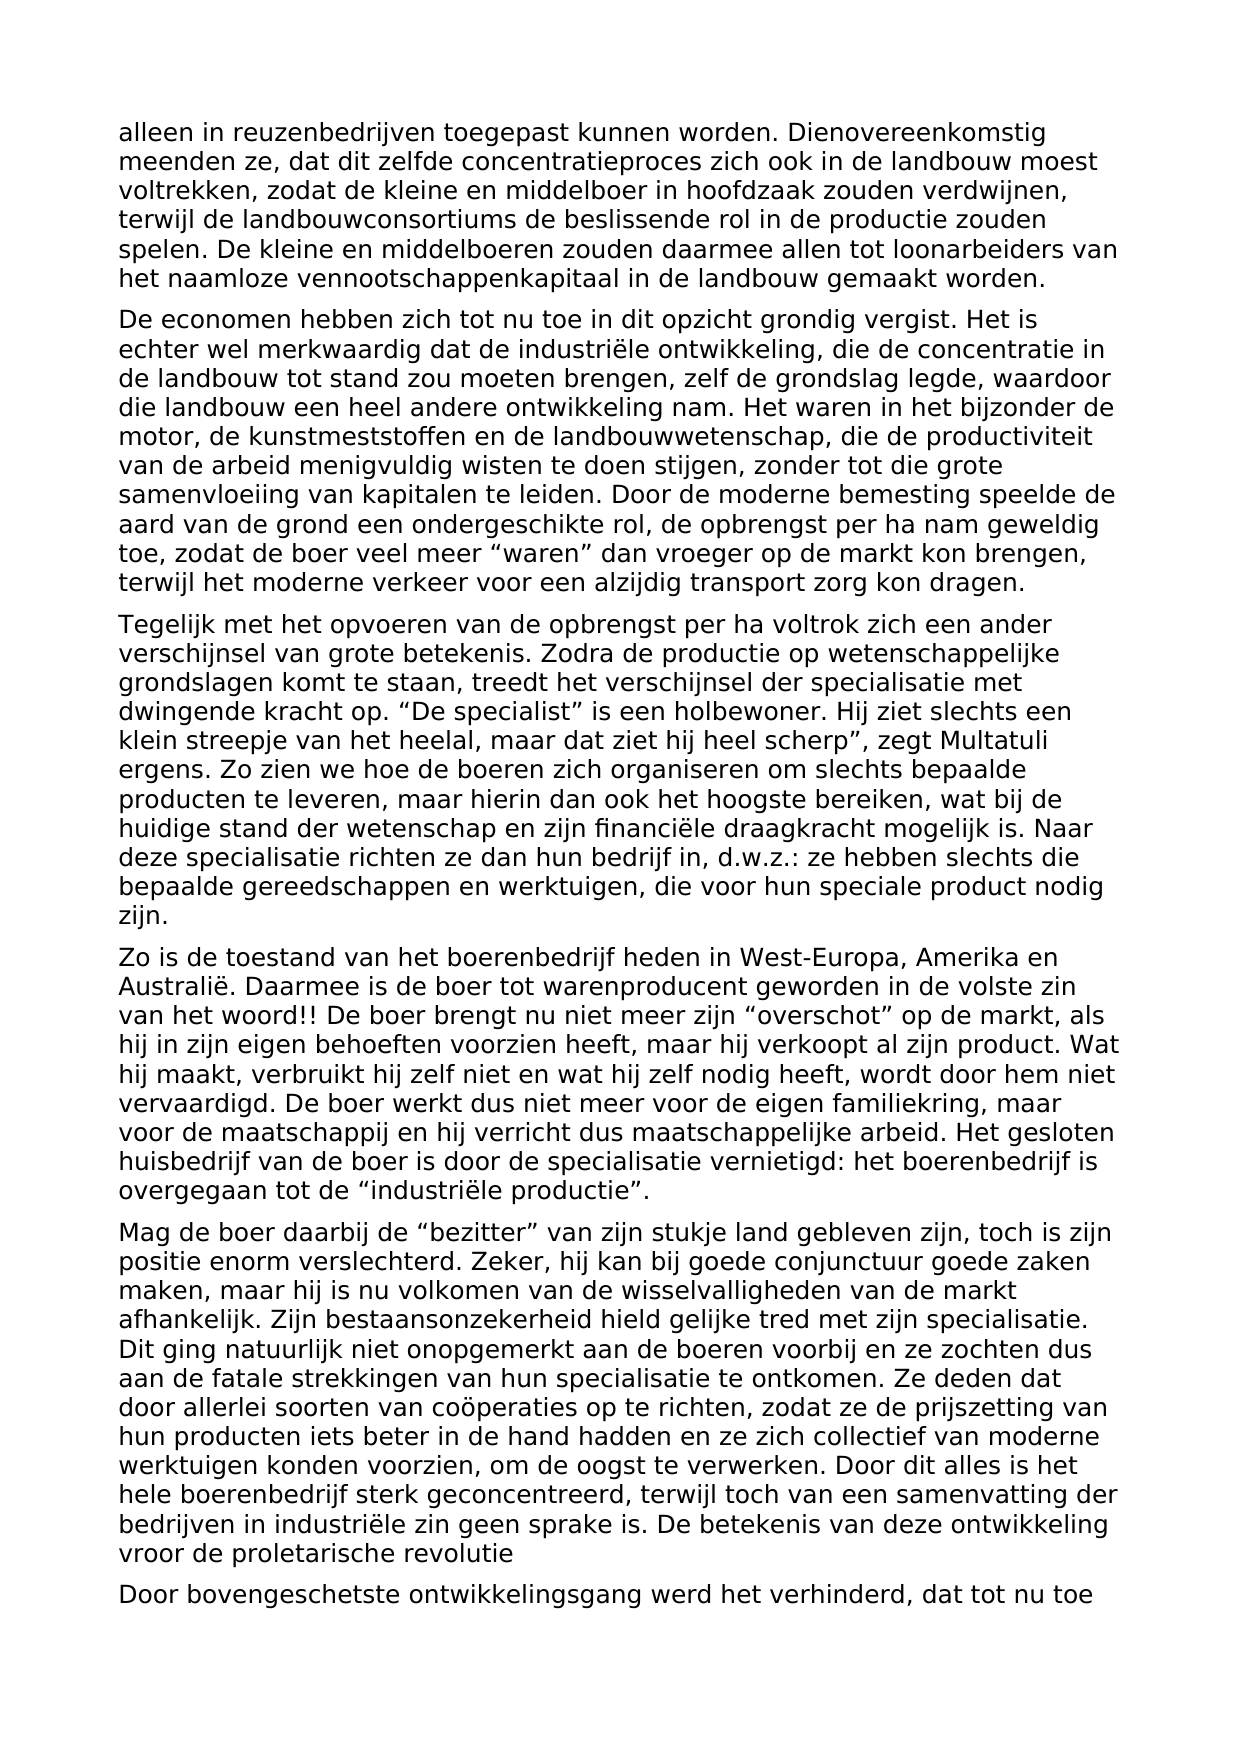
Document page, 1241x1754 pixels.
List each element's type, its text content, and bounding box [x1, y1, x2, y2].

text Tegelijk met het opvoeren van de opbrengst per ha voltrok zich een ander verschijnsel van grote betekenis. Zodra de productie op wetenschappelijke grondslagen komt te staan, treedt het verschijnsel der specialisatie met dwingende kracht op. “De specialist” is een holbewoner. Hij ziet slechts een klein streepje van het heelal, maar dat ziet hij heel scherp”, zegt Multatuli ergens. Zo zien we hoe de boeren zich organiseren om slechts bepaalde producten te leveren, maar hierin dan ook het hoogste bereiken, wat bij de huidige stand der wetenschap en zijn financiële draagkracht mogelijk is. Naar deze specialisatie richten ze dan hun bedrijf in, d.w.z.: ze hebben slechts die bepaalde gereedschappen en werktuigen, die voor hun speciale product nodig zijn. [118, 610, 1122, 931]
text Zo is de toestand van het boerenbedrijf heden in West-Europa, Amerika en Australië. Daarmee is de boer tot warenproducent geworden in de volste zin van het woord!! De boer brengt nu niet meer zijn “overschot” op de markt, als hij in zijn eigen behoeften voorzien heeft, maar hij verkoopt al zijn product. Wat hij maakt, verbruikt hij zelf niet en wat hij zelf nodig heeft, wordt door hem niet vervaardigd. De boer werkt dus niet meer voor de eigen familiekring, maar voor de maatschappij en hij verricht dus maatschappelijke arbeid. Het gesloten huisbedrijf van de boer is door de specialisatie vernietigd: het boerenbedrijf is overgegaan tot de “industriële productie”. [118, 943, 1122, 1206]
text alleen in reuzenbedrijven toegepast kunnen worden. Dienovereenkomstig meenden ze, dat dit zelfde concentratieproces zich ook in de landbouw moest voltrekken, zodat de kleine en middelboer in hoofdzaak zouden verdwijnen, terwijl de landbouwconsortiums de beslissende rol in de productie zouden spelen. De kleine en middelboeren zouden daarmee allen tot loonarbeiders van het naamloze vennootschappenkapitaal in de landbouw gemaakt worden. [118, 118, 1122, 293]
text De economen hebben zich tot nu toe in dit opzicht grondig vergist. Het is echter wel merkwaardig dat de industriële ontwikkeling, die de concentratie in de landbouw tot stand zou moeten brengen, zelf de grondslag legde, waardoor die landbouw een heel andere ontwikkeling nam. Het waren in het bijzonder de motor, de kunstmeststoffen en de landbouwwetenschap, die de productiviteit van de arbeid menigvuldig wisten te doen stijgen, zonder tot die grote samenvloeiing van kapitalen te leiden. Door de moderne bemesting speelde de aard van de grond een ondergeschikte rol, de opbrengst per ha nam geweldig toe, zodat de boer veel meer “waren” dan vroeger op de markt kon brengen, terwijl het moderne verkeer voor een alzijdig transport zorg kon dragen. [118, 306, 1122, 597]
text Mag de boer daarbij de “bezitter” van zijn stukje land gebleven zijn, toch is zijn positie enorm verslechterd. Zeker, hij kan bij goede conjunctuur goede zaken maken, maar hij is nu volkomen van de wisselvalligheden van de markt afhankelijk. Zijn bestaansonzekerheid hield gelijke tred met zijn specialisatie. Dit ging natuurlijk niet onopgemerkt aan de boeren voorbij en ze zochten dus aan de fatale strekkingen van hun specialisatie te ontkomen. Ze deden dat door allerlei soorten van coöperaties op te richten, zodat ze de prijszetting van hun producten iets beter in de hand hadden en ze zich collectief van moderne werktuigen konden voorzien, om de oogst te verwerken. Door dit alles is het hele boerenbedrijf sterk geconcentreerd, terwijl toch van een samenvatting der bedrijven in industriële zin geen sprake is. De betekenis van deze ontwikkeling vroor de proletarische revolutie [118, 1218, 1122, 1568]
text Door bovengeschetste ontwikkelingsgang werd het verhinderd, dat tot nu toe [118, 1581, 1122, 1610]
